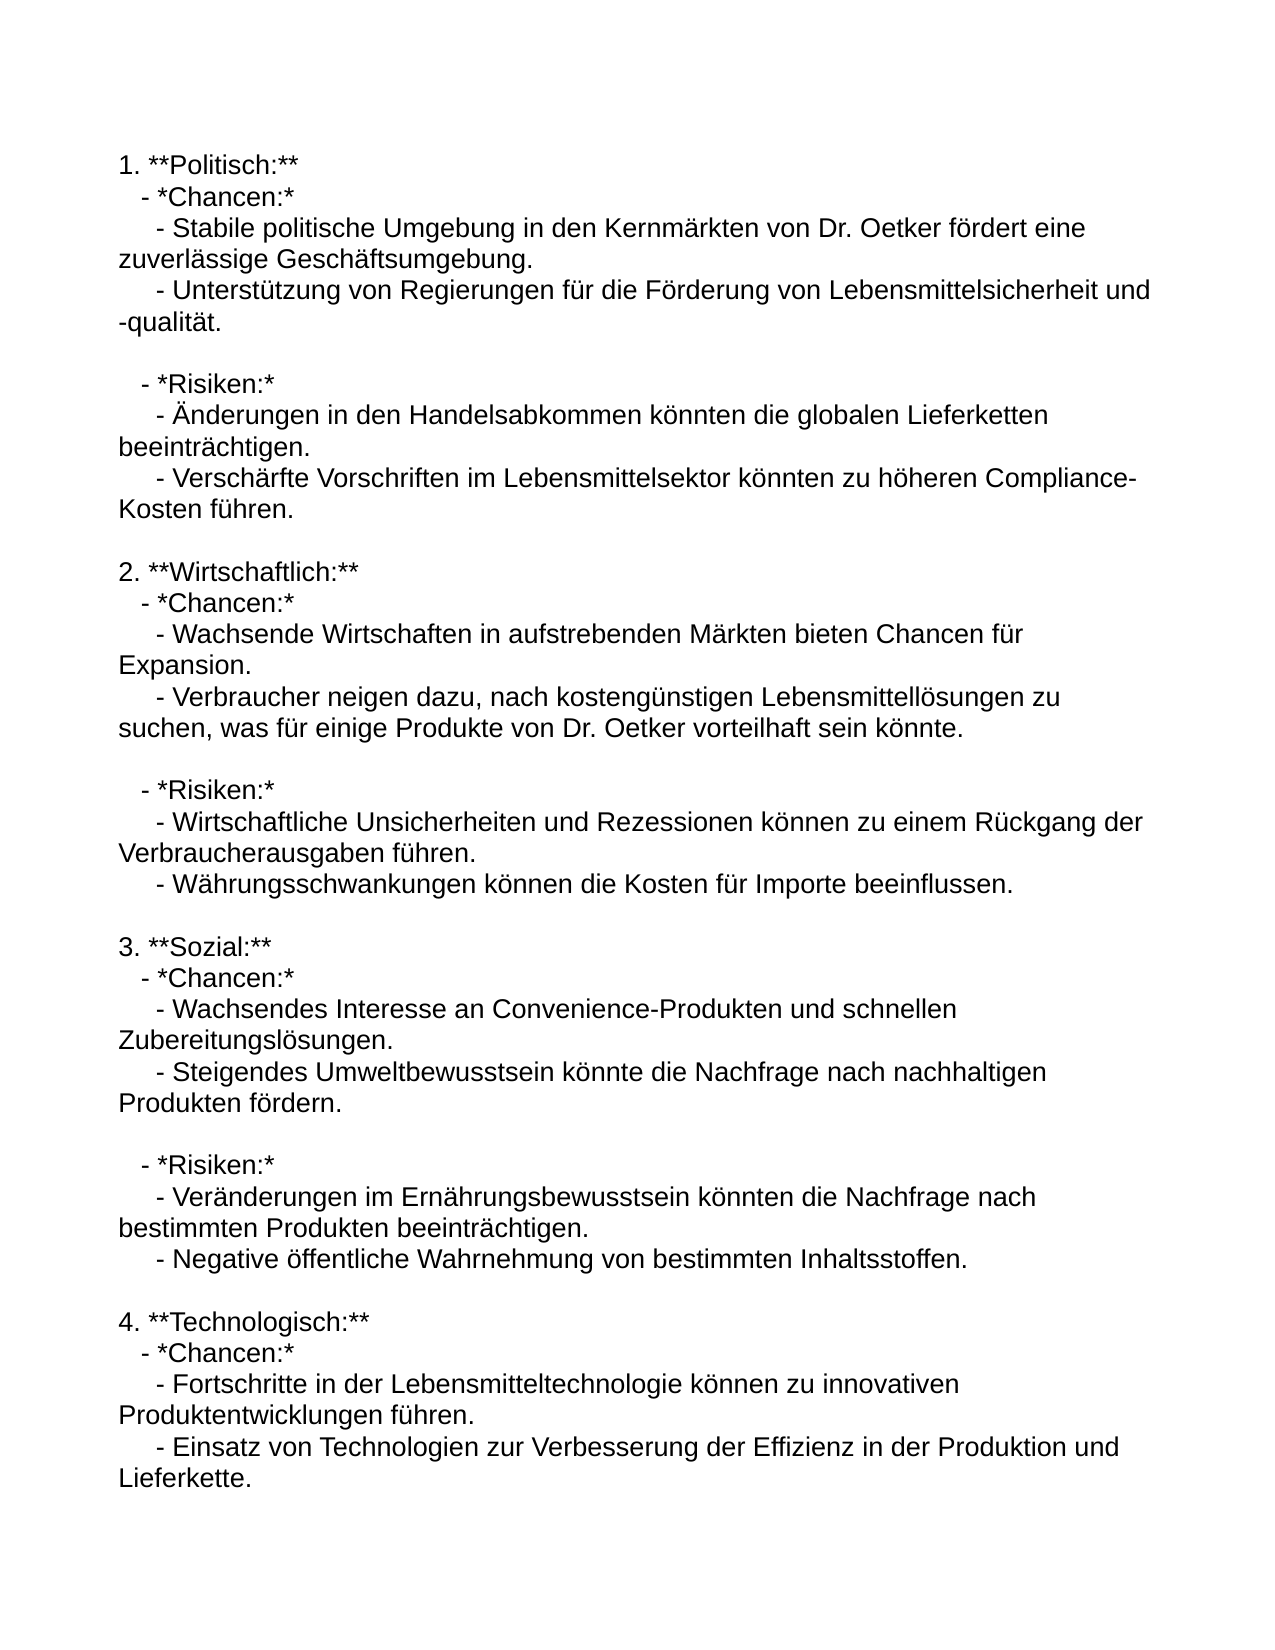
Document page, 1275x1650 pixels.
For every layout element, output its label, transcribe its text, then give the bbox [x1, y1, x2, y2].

text - Steigendes Umweltbewusstsein könnte die Nachfrage nach nachhaltigen Produkten fördern. [118, 1056, 1157, 1118]
text - *Chancen:* [118, 587, 1157, 618]
text - *Risiken:* [118, 368, 1157, 399]
text - Wachsende Wirtschaften in aufstrebenden Märkten bieten Chancen für Expansion. [118, 618, 1157, 681]
text 2. **Wirtschaftlich:** [118, 556, 1157, 587]
text - *Chancen:* [118, 1337, 1157, 1368]
text - Negative öffentliche Wahrnehmung von bestimmten Inhaltsstoffen. [118, 1243, 1157, 1274]
text - *Risiken:* [118, 1149, 1157, 1181]
text 4. **Technologisch:** [118, 1306, 1157, 1337]
text - Wirtschaftliche Unsicherheiten und Rezessionen können zu einem Rückgang der Verbraucherausgaben führen. [118, 806, 1157, 868]
text - Verschärfte Vorschriften im Lebensmittelsektor könnten zu höheren Compliance-Kosten führen. [118, 462, 1157, 524]
text - *Risiken:* [118, 774, 1157, 806]
text - Änderungen in den Handelsabkommen könnten die globalen Lieferketten beeinträchtigen. [118, 399, 1157, 462]
text - Wachsendes Interesse an Convenience-Produkten und schnellen Zubereitungslösungen. [118, 993, 1157, 1056]
text - Stabile politische Umgebung in den Kernmärkten von Dr. Oetker fördert eine zuverlässige Geschäftsumgebung. [118, 212, 1157, 274]
text - Einsatz von Technologien zur Verbesserung der Effizienz in der Produktion und Lieferkette. [118, 1431, 1157, 1493]
text - Unterstützung von Regierungen für die Förderung von Lebensmittelsicherheit und -qualität. [118, 274, 1157, 337]
text - Veränderungen im Ernährungsbewusstsein könnten die Nachfrage nach bestimmten Produkten beeinträchtigen. [118, 1181, 1157, 1243]
text - *Chancen:* [118, 181, 1157, 212]
text - Verbraucher neigen dazu, nach kostengünstigen Lebensmittellösungen zu suchen, was für einige Produkte von Dr. Oetker vorteilhaft sein könnte. [118, 681, 1157, 743]
text - Währungsschwankungen können die Kosten für Importe beeinflussen. [118, 868, 1157, 899]
text 1. **Politisch:** [118, 149, 1157, 181]
text - Fortschritte in der Lebensmitteltechnologie können zu innovativen Produktentwicklungen führen. [118, 1368, 1157, 1431]
text 3. **Sozial:** [118, 931, 1157, 962]
text - *Chancen:* [118, 962, 1157, 993]
